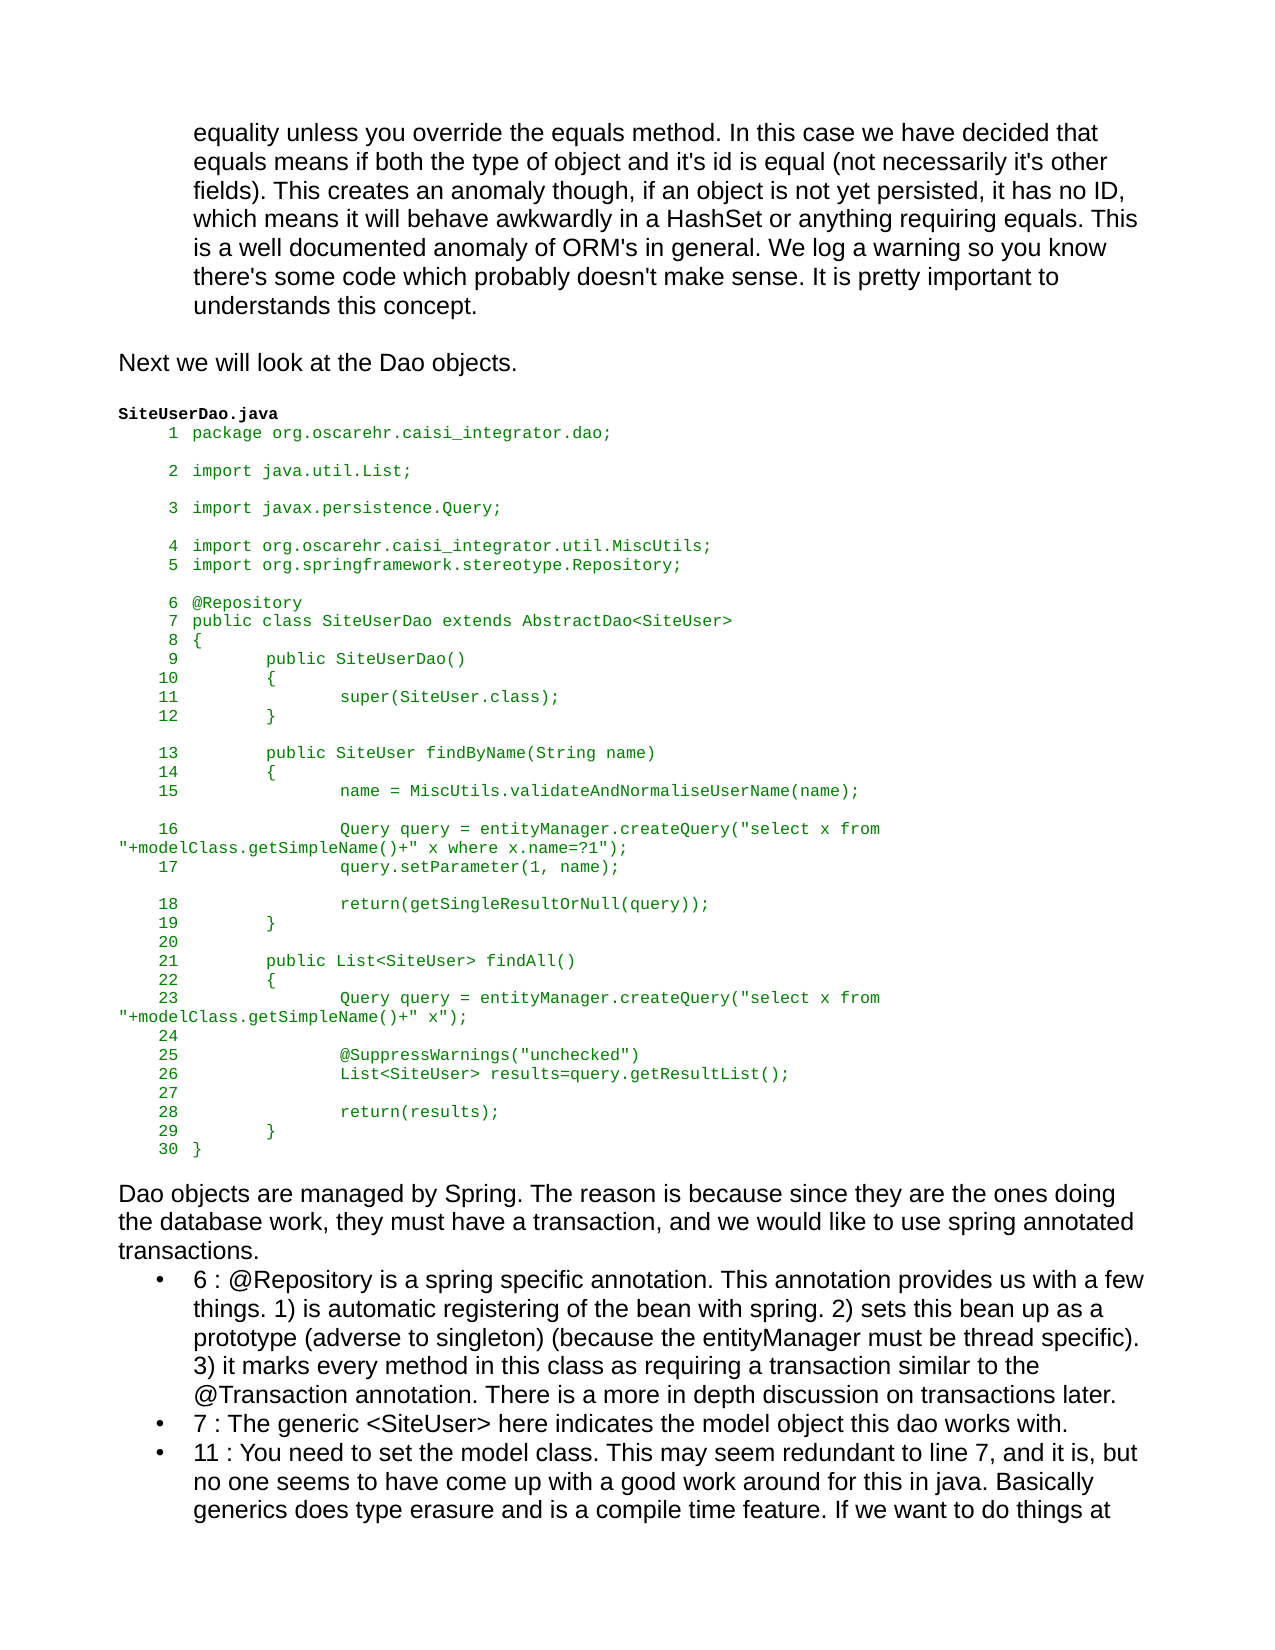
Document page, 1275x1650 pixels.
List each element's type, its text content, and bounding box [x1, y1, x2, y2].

text 13 public SiteUser findByName(String name) [118, 745, 1157, 764]
text 1 package org.oscarehr.caisi_integrator.dao; [118, 424, 1157, 443]
list 7 : The generic <SiteUser> here indicates the model object this dao works with. [156, 1409, 1157, 1438]
text 5 import org.springframework.stereotype.Repository; [118, 556, 1157, 575]
text 4 import org.oscarehr.caisi_integrator.util.MiscUtils; [118, 538, 1157, 556]
text 23 Query query = entityManager.createQuery("select x from "+modelClass.getSimpleName()+" x"); [118, 990, 1157, 1028]
text 8 { [118, 632, 1157, 651]
text 25 @SuppressWarnings("unchecked") [118, 1047, 1157, 1066]
text 27 [118, 1084, 1157, 1103]
text 29 } [118, 1122, 1157, 1141]
text 24 [118, 1028, 1157, 1047]
text 7 public class SiteUserDao extends AbstractDao<SiteUser> [118, 613, 1157, 632]
text 9 public SiteUserDao() [118, 651, 1157, 669]
text SiteUserDao.java [118, 406, 1157, 424]
text 28 return(results); [118, 1103, 1157, 1122]
text Dao objects are managed by Spring. The reason is because since they are the ones doing the database work, they must have a transaction, and we would like to use spring annotated transactions. [118, 1179, 1157, 1265]
text 16 Query query = entityManager.createQuery("select x from "+modelClass.getSimpleName()+" x where x.name=?1"); [118, 820, 1157, 858]
text 10 { [118, 669, 1157, 688]
text 12 } [118, 707, 1157, 726]
text 19 } [118, 915, 1157, 933]
text 18 return(getSingleResultOrNull(query)); [118, 896, 1157, 915]
text 6 @Repository [118, 594, 1157, 613]
text 14 { [118, 764, 1157, 783]
list equality unless you override the equals method. In this case we have decided that equals means if both the type of object and it's id is equal (not necessarily it's other fields). This creates an anomaly though, if an object is not yet persisted, it has no ID, which means it will behave awkwardly in a HashSet or anything requiring equals. This is a well documented anomaly of ORM's in general. We log a warning so you know there's some code which probably doesn't make sense. It is pretty important to understands this concept. [156, 118, 1157, 319]
text 2 import java.util.List; [118, 462, 1157, 481]
text 30 } [118, 1141, 1157, 1160]
text 21 public List<SiteUser> findAll() [118, 952, 1157, 971]
text 15 name = MiscUtils.validateAndNormaliseUserName(name); [118, 783, 1157, 802]
text 11 super(SiteUser.class); [118, 688, 1157, 707]
text 20 [118, 933, 1157, 952]
text Next we will look at the Dao objects. [118, 348, 1157, 377]
text 22 { [118, 971, 1157, 990]
text 3 import javax.persistence.Query; [118, 500, 1157, 519]
text 26 List<SiteUser> results=query.getResultList(); [118, 1066, 1157, 1084]
list 11 : You need to set the model class. This may seem redundant to line 7, and it is, but no one seems to have come up with a good work around for this in java. Basically generics does type erasure and is a compile time feature. If we want to do things at [156, 1438, 1157, 1524]
text 17 query.setParameter(1, name); [118, 858, 1157, 877]
list 6 : @Repository is a spring specific annotation. This annotation provides us with a few things. 1) is automatic registering of the bean with spring. 2) sets this bean up as a prototype (adverse to singleton) (because the entityManager must be thread specific). 3) it marks every method in this class as requiring a transaction similar to the @Transaction annotation. There is a more in depth discussion on transactions later. [156, 1265, 1157, 1409]
